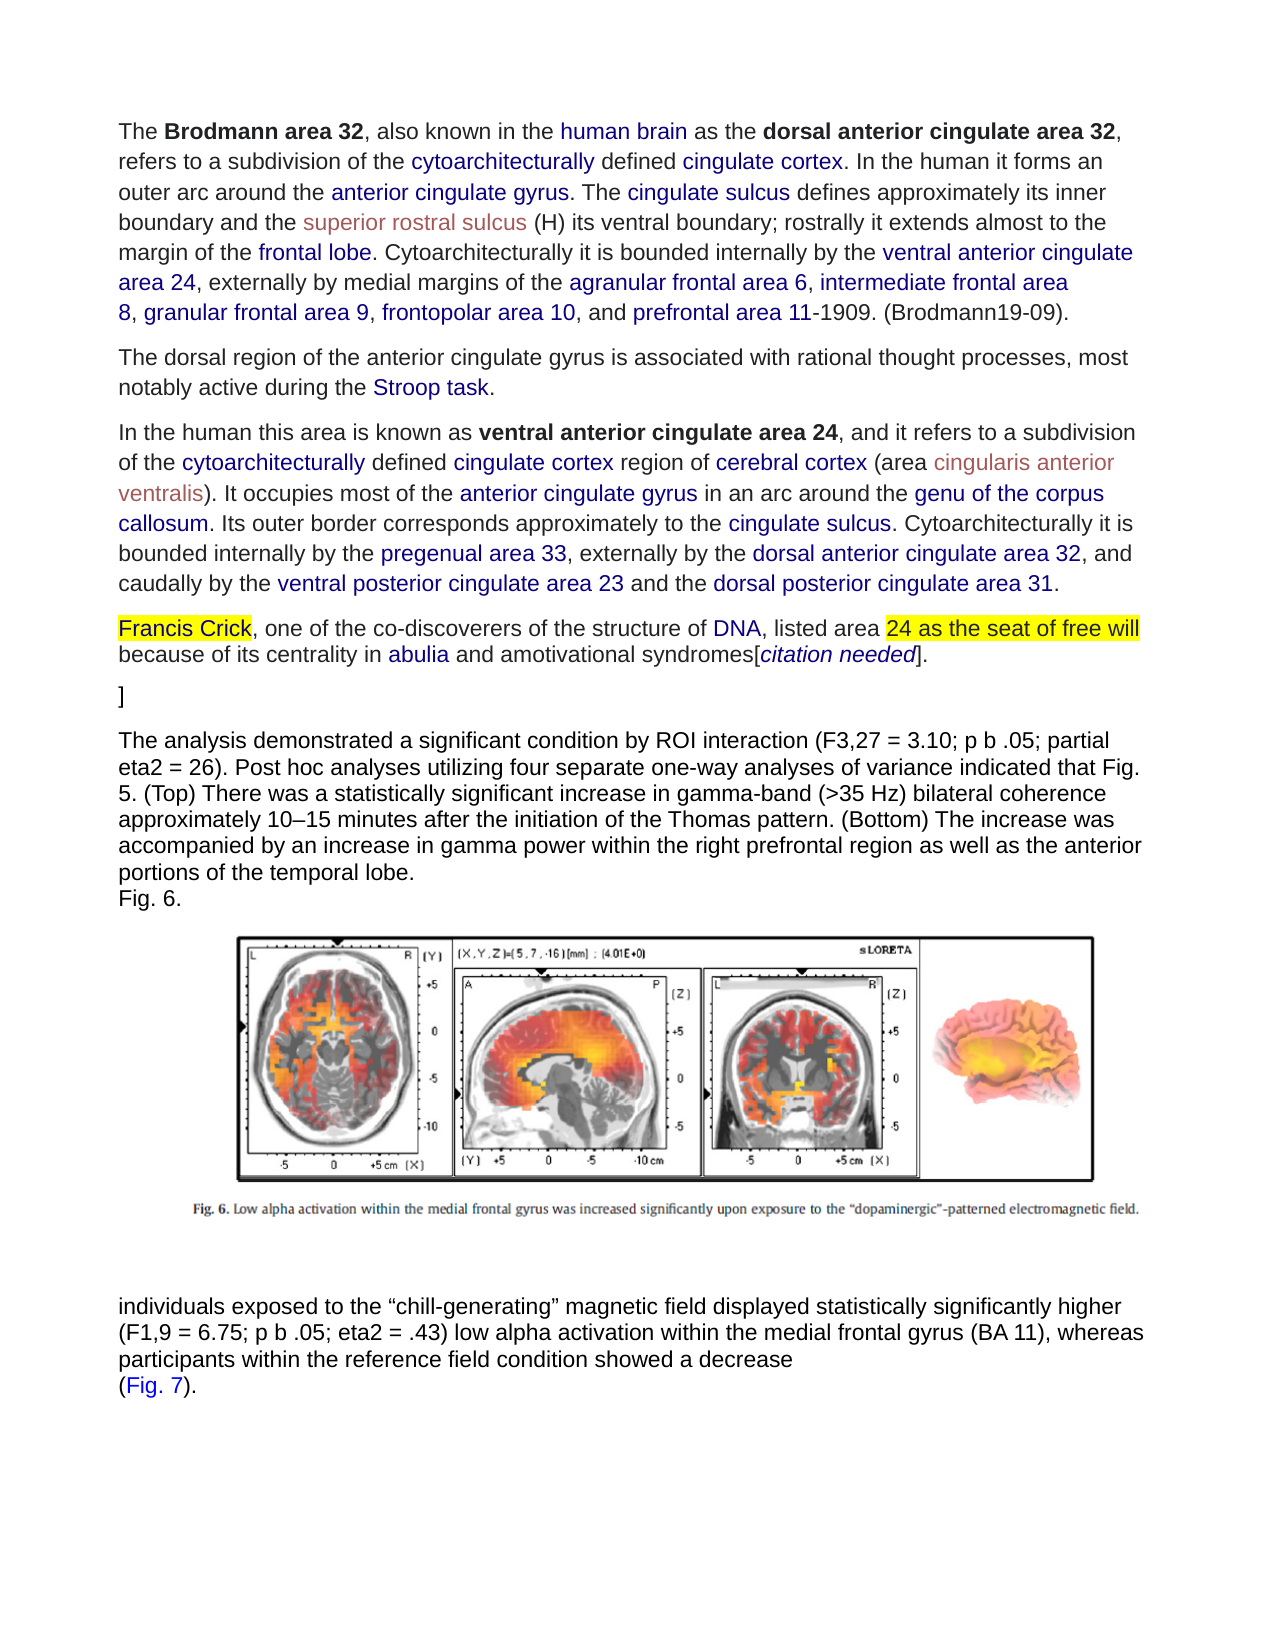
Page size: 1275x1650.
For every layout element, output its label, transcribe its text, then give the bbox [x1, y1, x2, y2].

text Fig. 6. [118, 885, 1157, 911]
text The dorsal region of the anterior cingulate gyrus is associated with rational thought processes, most notably active during the Stroop task. [118, 344, 1157, 401]
text Francis Crick, one of the co-discoverers of the structure of DNA, listed area 24 as the seat of free will because of its centrality in abulia and amotivational syndromes[citation needed]. [118, 615, 1157, 668]
text individuals exposed to the “chill-generating” magnetic field displayed statistically significantly higher (F1,9 = 6.75; p b .05; eta2 = .43) low alpha activation within the medial frontal gyrus (BA 11), whereas participants within the reference field condition showed a decrease [118, 1293, 1157, 1372]
picture [118, 911, 1157, 1241]
text ] [118, 682, 1157, 709]
text (Fig. 7). [118, 1372, 1157, 1398]
text The Brodmann area 32, also known in the human brain as the dorsal anterior cingulate area 32, refers to a subdivision of the cytoarchitecturally defined cingulate cortex. In the human it forms an outer arc around the anterior cingulate gyrus. The cingulate sulcus defines approximately its inner boundary and the superior rostral sulcus (H) its ventral boundary; rostrally it extends almost to the margin of the frontal lobe. Cytoarchitecturally it is bounded internally by the ventral anterior cingulate area 24, externally by medial margins of the agranular frontal area 6, intermediate frontal area 8, granular frontal area 9, frontopolar area 10, and prefrontal area 11-1909. (Brodmann19-09). [118, 118, 1157, 326]
text The analysis demonstrated a significant condition by ROI interaction (F3,27 = 3.10; p b .05; partial eta2 = 26). Post hoc analyses utilizing four separate one-way analyses of variance indicated that Fig. 5. (Top) There was a statistically significant increase in gamma-band (>35 Hz) bilateral coherence approximately 10–15 minutes after the initiation of the Thomas pattern. (Bottom) The increase was accompanied by an increase in gamma power within the right prefrontal region as well as the anterior portions of the temporal lobe. [118, 727, 1157, 885]
text In the human this area is known as ventral anterior cingulate area 24, and it refers to a subdivision of the cytoarchitecturally defined cingulate cortex region of cerebral cortex (area cingularis anterior ventralis). It occupies most of the anterior cingulate gyrus in an arc around the genu of the corpus callosum. Its outer border corresponds approximately to the cingulate sulcus. Cytoarchitecturally it is bounded internally by the pregenual area 33, externally by the dorsal anterior cingulate area 32, and caudally by the ventral posterior cingulate area 23 and the dorsal posterior cingulate area 31. [118, 419, 1157, 597]
